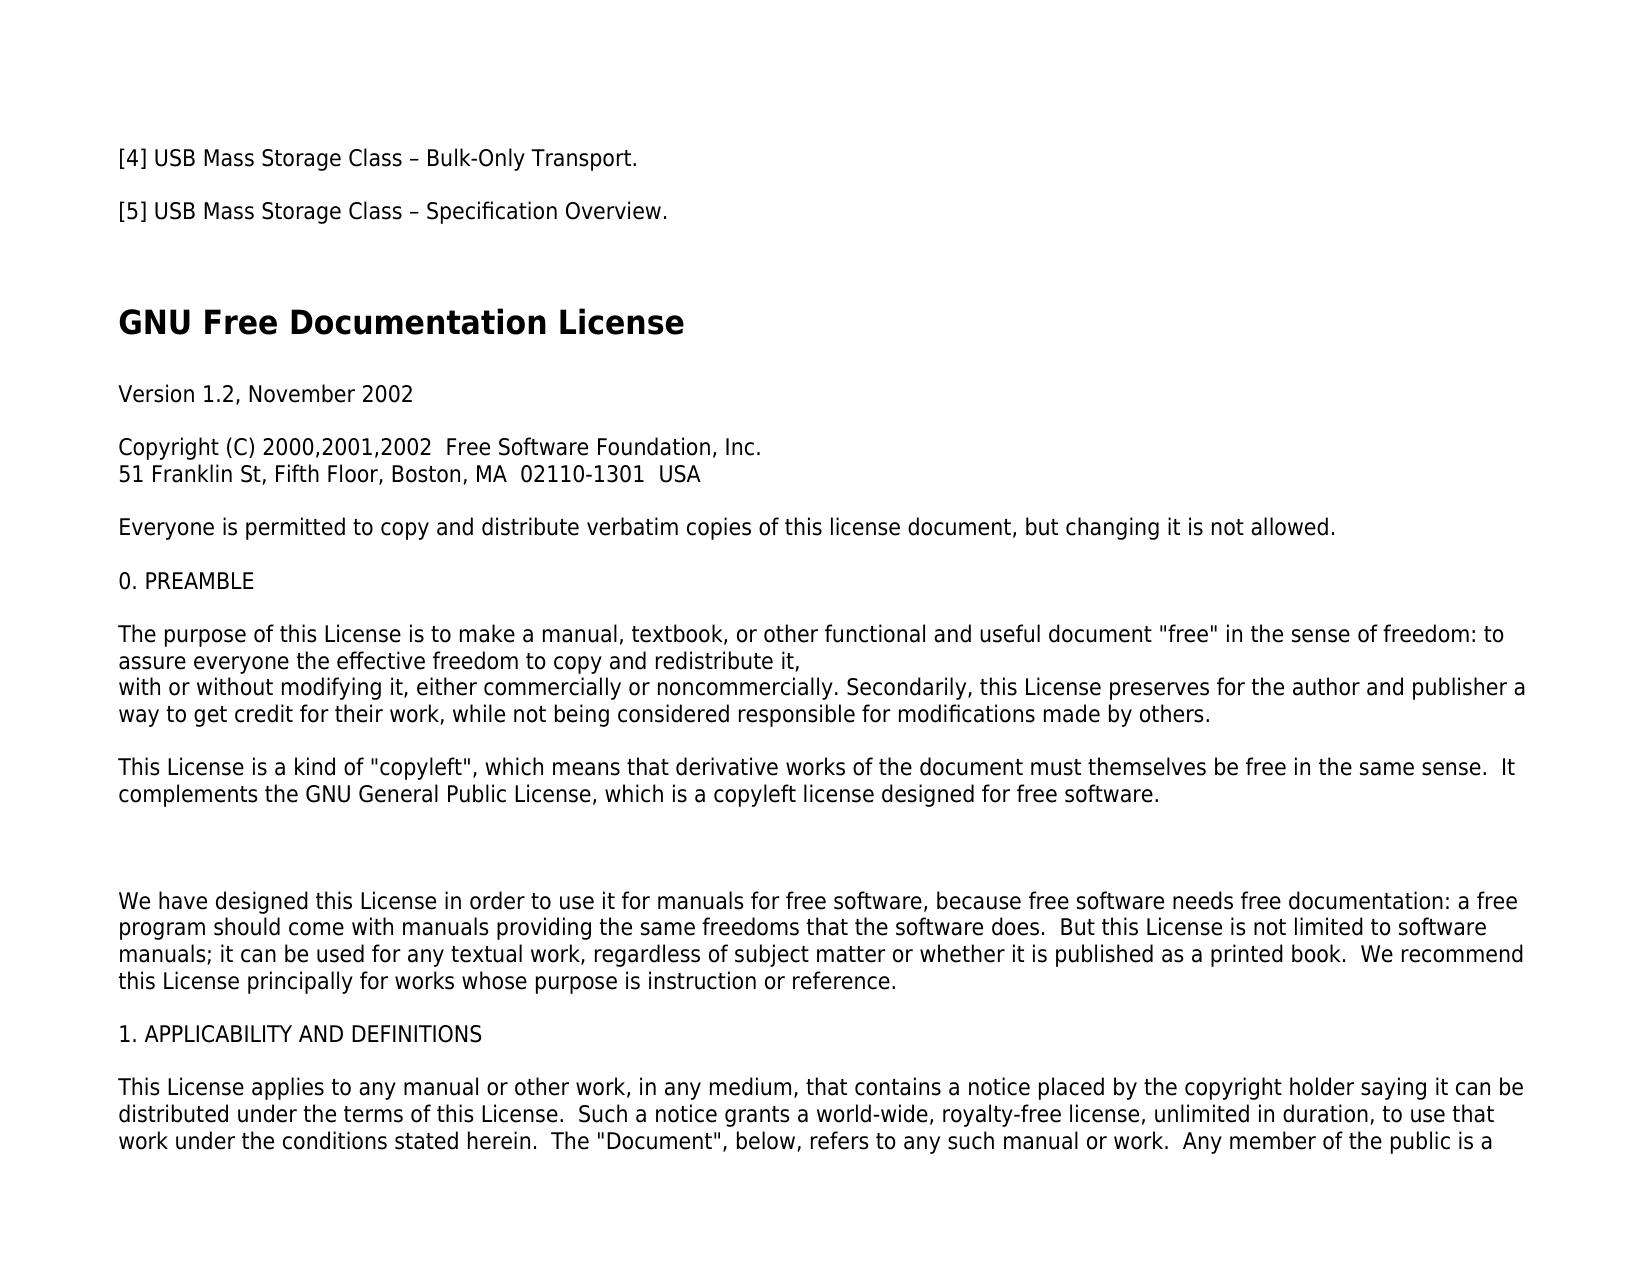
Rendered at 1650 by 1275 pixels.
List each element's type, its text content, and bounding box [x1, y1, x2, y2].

text 1. APPLICABILITY AND DEFINITIONS [118, 1021, 1532, 1048]
text 0. PREAMBLE [118, 568, 1532, 594]
text We have designed this License in order to use it for manuals for free software, because free software needs free documentation: a free program should come with manuals providing the same freedoms that the software does. But this License is not limited to software manuals; it can be used for any textual work, regardless of subject matter or whether it is published as a printed book. We recommend this License principally for works whose purpose is instruction or reference. [118, 888, 1532, 994]
text Version 1.2, November 2002 [118, 381, 1532, 408]
text 51 Franklin St, Fifth Floor, Boston, MA 02110-1301 USA [118, 461, 1532, 488]
text Everyone is permitted to copy and distribute verbatim copies of this license document, but changing it is not allowed. [118, 514, 1532, 541]
text This License applies to any manual or other work, in any medium, that contains a notice placed by the copyright holder saying it can be distributed under the terms of this License. Such a notice grants a world-wide, royalty-free license, unlimited in duration, to use that work under the conditions stated herein. The "Document", below, refers to any such manual or work. Any member of the public is a [118, 1074, 1532, 1154]
subtitle GNU Free Documentation License [118, 303, 1532, 342]
text [5] USB Mass Storage Class – Specification Overview. [118, 198, 1532, 225]
text The purpose of this License is to make a manual, textbook, or other functional and useful document "free" in the sense of freedom: to assure everyone the effective freedom to copy and redistribute it, [118, 621, 1532, 674]
text Copyright (C) 2000,2001,2002 Free Software Foundation, Inc. [118, 434, 1532, 461]
text with or without modifying it, either commercially or noncommercially. Secondarily, this License preserves for the author and publisher a way to get credit for their work, while not being considered responsible for modifications made by others. [118, 674, 1532, 728]
text This License is a kind of "copyleft", which means that derivative works of the document must themselves be free in the same sense. It complements the GNU General Public License, which is a copyleft license designed for free software. [118, 754, 1532, 808]
text [4] USB Mass Storage Class – Bulk-Only Transport. [118, 145, 1532, 171]
